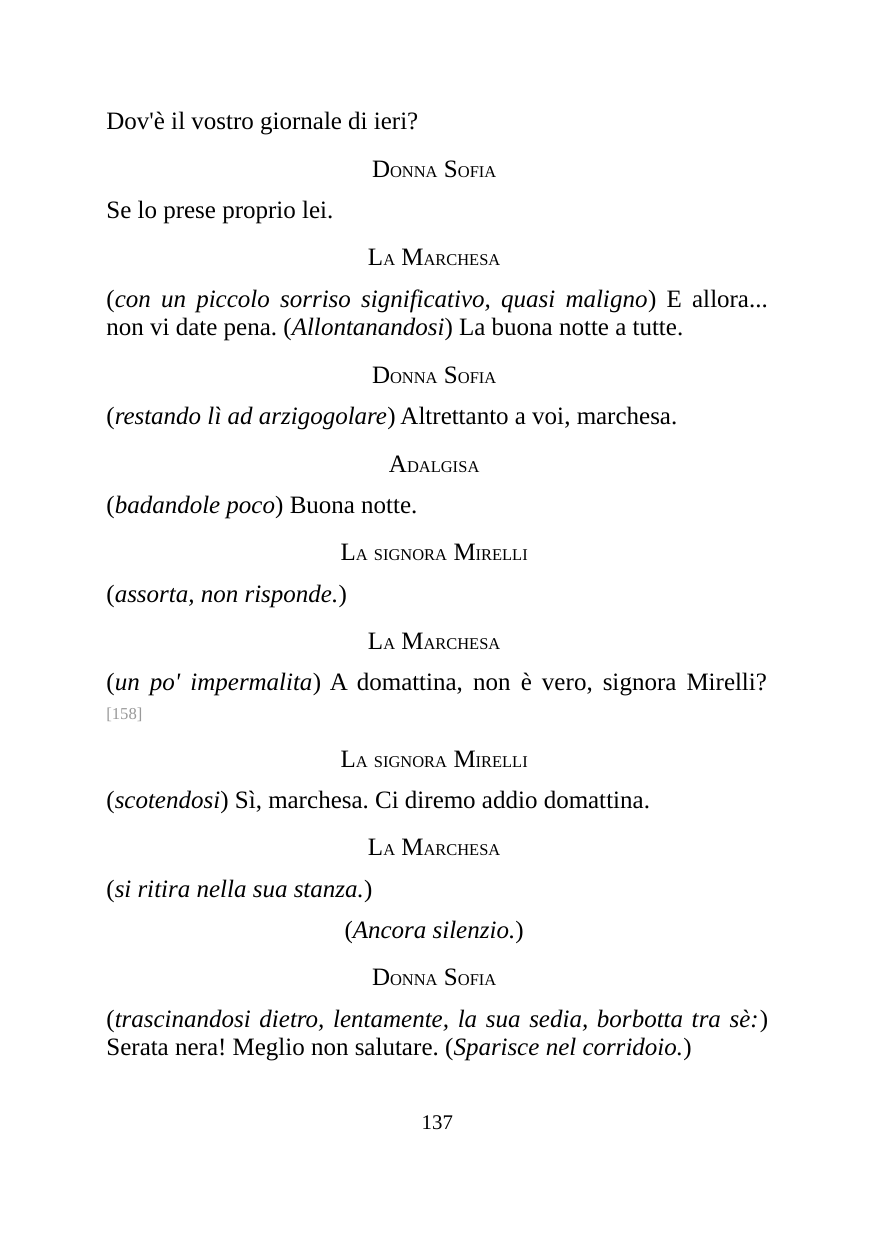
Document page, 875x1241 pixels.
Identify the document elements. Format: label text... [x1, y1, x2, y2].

text (con un piccolo sorriso significativo, quasi maligno) E allora... non vi date pena. (Allontanandosi) La buona notte a tutte. [106, 284, 768, 341]
text (si ritira nella sua stanza.) [106, 874, 768, 902]
text (scotendosi) Sì, marchesa. Ci diremo addio domattina. [106, 785, 768, 814]
text (Ancora silenzio.) [106, 915, 768, 944]
text La Marchesa [106, 626, 768, 655]
text La Marchesa [106, 832, 768, 861]
text (restando lì ad arzigogolare) Altrettanto a voi, marchesa. [106, 401, 768, 430]
text (badandole poco) Buona notte. [106, 490, 768, 519]
text Donna Sofia [106, 154, 768, 182]
text La signora Mirelli [106, 537, 768, 566]
text Donna Sofia [106, 360, 768, 389]
text Adalgisa [106, 449, 768, 477]
text La Marchesa [106, 242, 768, 271]
text Dov'è il vostro giornale di ieri? [106, 106, 768, 135]
text (un po' impermalita) A domattina, non è vero, signora Mirelli? [158] [106, 667, 768, 725]
text (assorta, non risponde.) [106, 579, 768, 607]
text La signora Mirelli [106, 744, 768, 772]
text Se lo prese proprio lei. [106, 195, 768, 224]
text (trascinandosi dietro, lentamente, la sua sedia, borbotta tra sè:) Serata nera! Meglio non salutare. (Sparisce nel corridoio.) [106, 1004, 768, 1061]
text Donna Sofia [106, 962, 768, 991]
